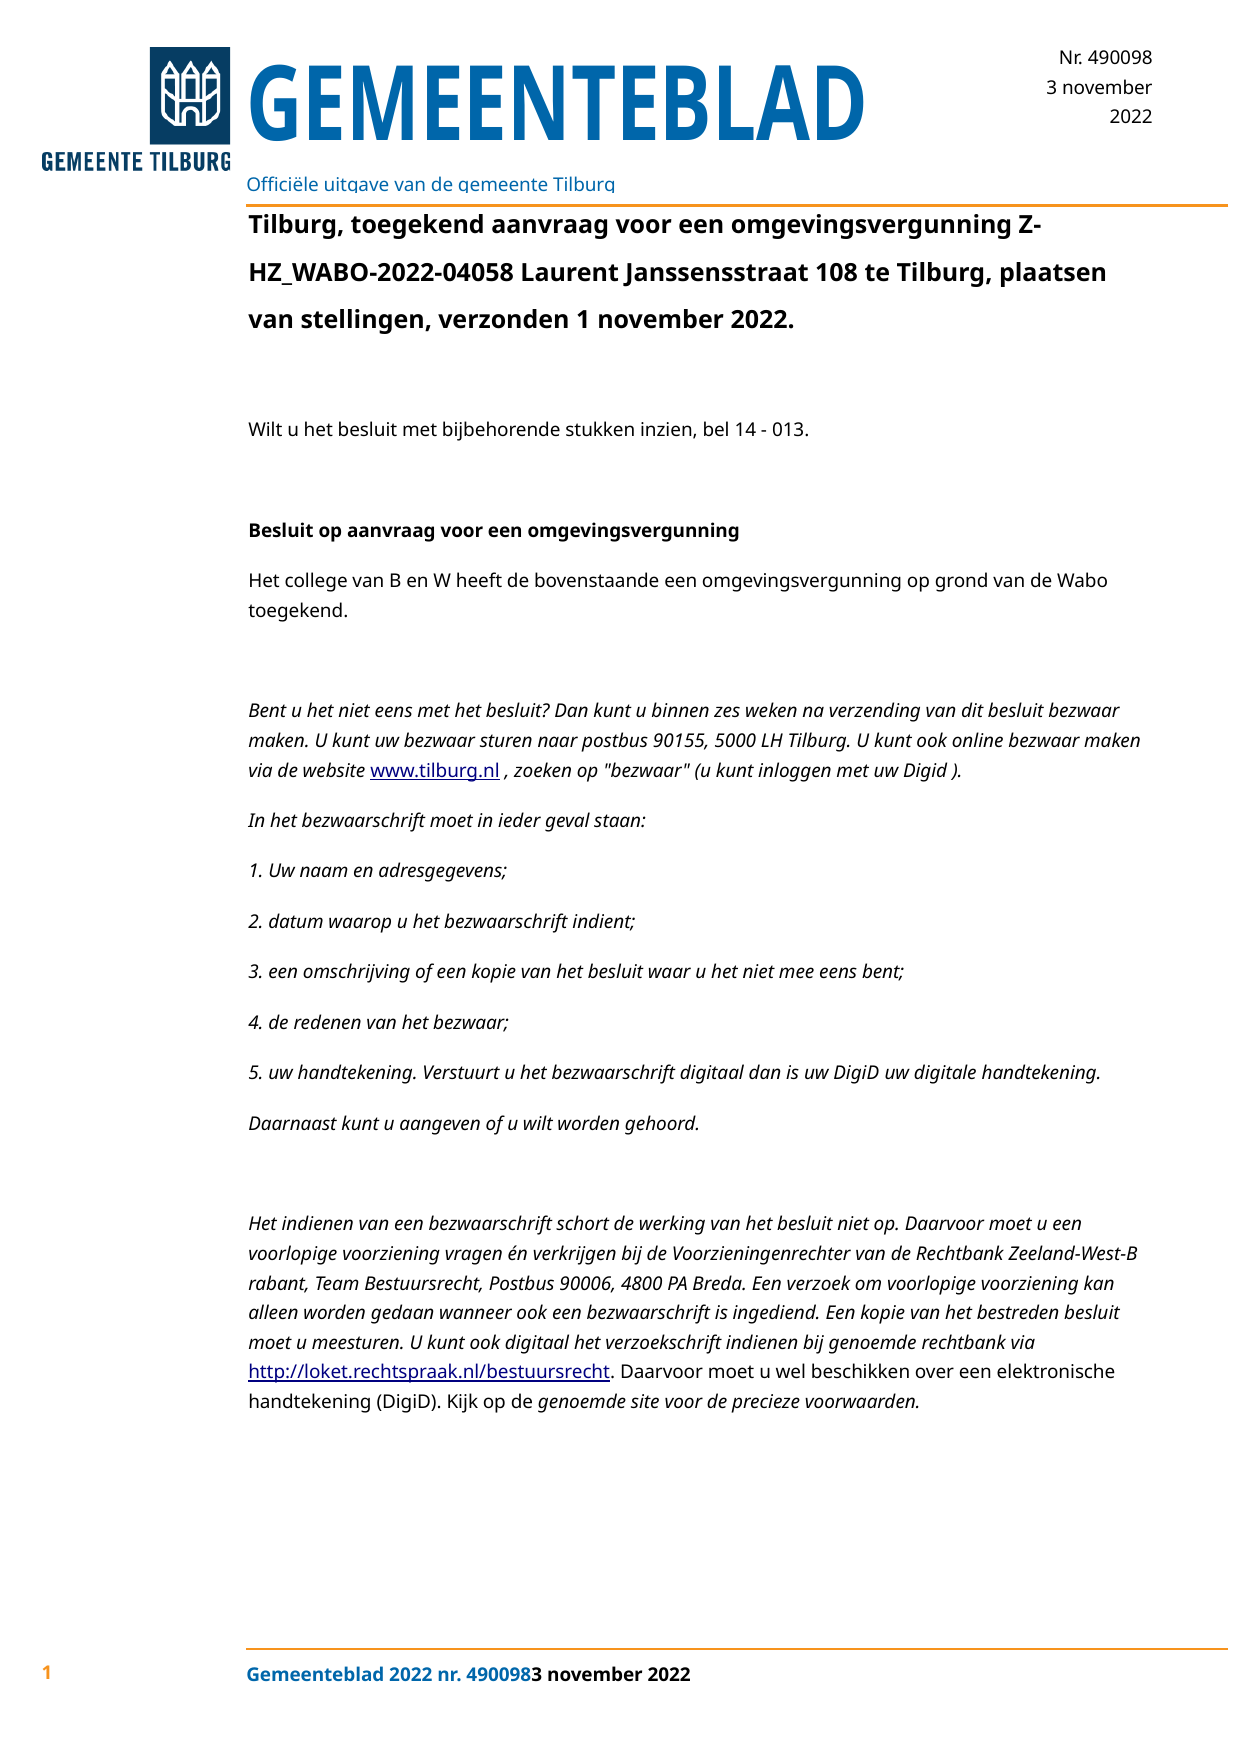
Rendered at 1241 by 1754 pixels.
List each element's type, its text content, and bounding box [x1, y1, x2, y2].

text Daarnaast kunt u aangeven of u wilt worden gehoord. [248, 1110, 1152, 1135]
text Besluit op aanvraag voor een omgevingsvergunning [248, 517, 1152, 542]
picture [41, 47, 231, 172]
text 4. de redenen van het bezwaar; [248, 1009, 1152, 1034]
text 5. uw handtekening. Verstuurt u het bezwaarschrift digitaal dan is uw DigiD uw digitale handtekening. [248, 1059, 1152, 1085]
text 2. datum waarop u het bezwaarschrift indient; [248, 908, 1152, 934]
text In het bezwaarschrift moet in ieder geval staan: [248, 807, 1152, 833]
text Het indienen van een bezwaarschrift schort de werking van het besluit niet op. Daarvoor moet u een voorlopige voorziening vragen én verkrijgen bij de Voorzieningenrechter van de Rechtbank Zeeland-West-B rabant, Team Bestuursrecht, Postbus 90006, 4800 PA Breda. Een verzoek om voorlopige voorziening kan alleen worden gedaan wanneer ook een bezwaarschrift is ingediend. Een kopie van het bestreden besluit moet u meesturen. U kunt ook digitaal het verzoekschrift indienen bij genoemde rechtbank via http://loket.rechtspraak.nl/bestuursrecht. Daarvoor moet u wel beschikken over een elektronische handtekening (DigiD). Kijk op de genoemde site voor de precieze voorwaarden. [248, 1211, 1152, 1414]
text 3. een omschrijving of een kopie van het besluit waar u het niet mee eens bent; [248, 958, 1152, 984]
text Wilt u het besluit met bijbehorende stukken inzien, bel 14 - 013. [248, 416, 1152, 442]
text Bent u het niet eens met het besluit? Dan kunt u binnen zes weken na verzending van dit besluit bezwaar maken. U kunt uw bezwaar sturen naar postbus 90155, 5000 LH Tilburg. U kunt ook online bezwaar maken via de website www.tilburg.nl , zoeken op "bezwaar" (u kunt inloggen met uw Digid ). [248, 698, 1152, 782]
text Het college van B en W heeft de bovenstaande een omgevingsvergunning op grond van de Wabo toegekend. [248, 567, 1152, 622]
text Tilburg, toegekend aanvraag voor een omgevingsvergunning Z-HZ_WABO-2022-04058 Laurent Janssensstraat 108 te Tilburg, plaatsen van stellingen, verzonden 1 november 2022. [248, 207, 1152, 336]
text 1. Uw naam en adresgegevens; [248, 858, 1152, 883]
